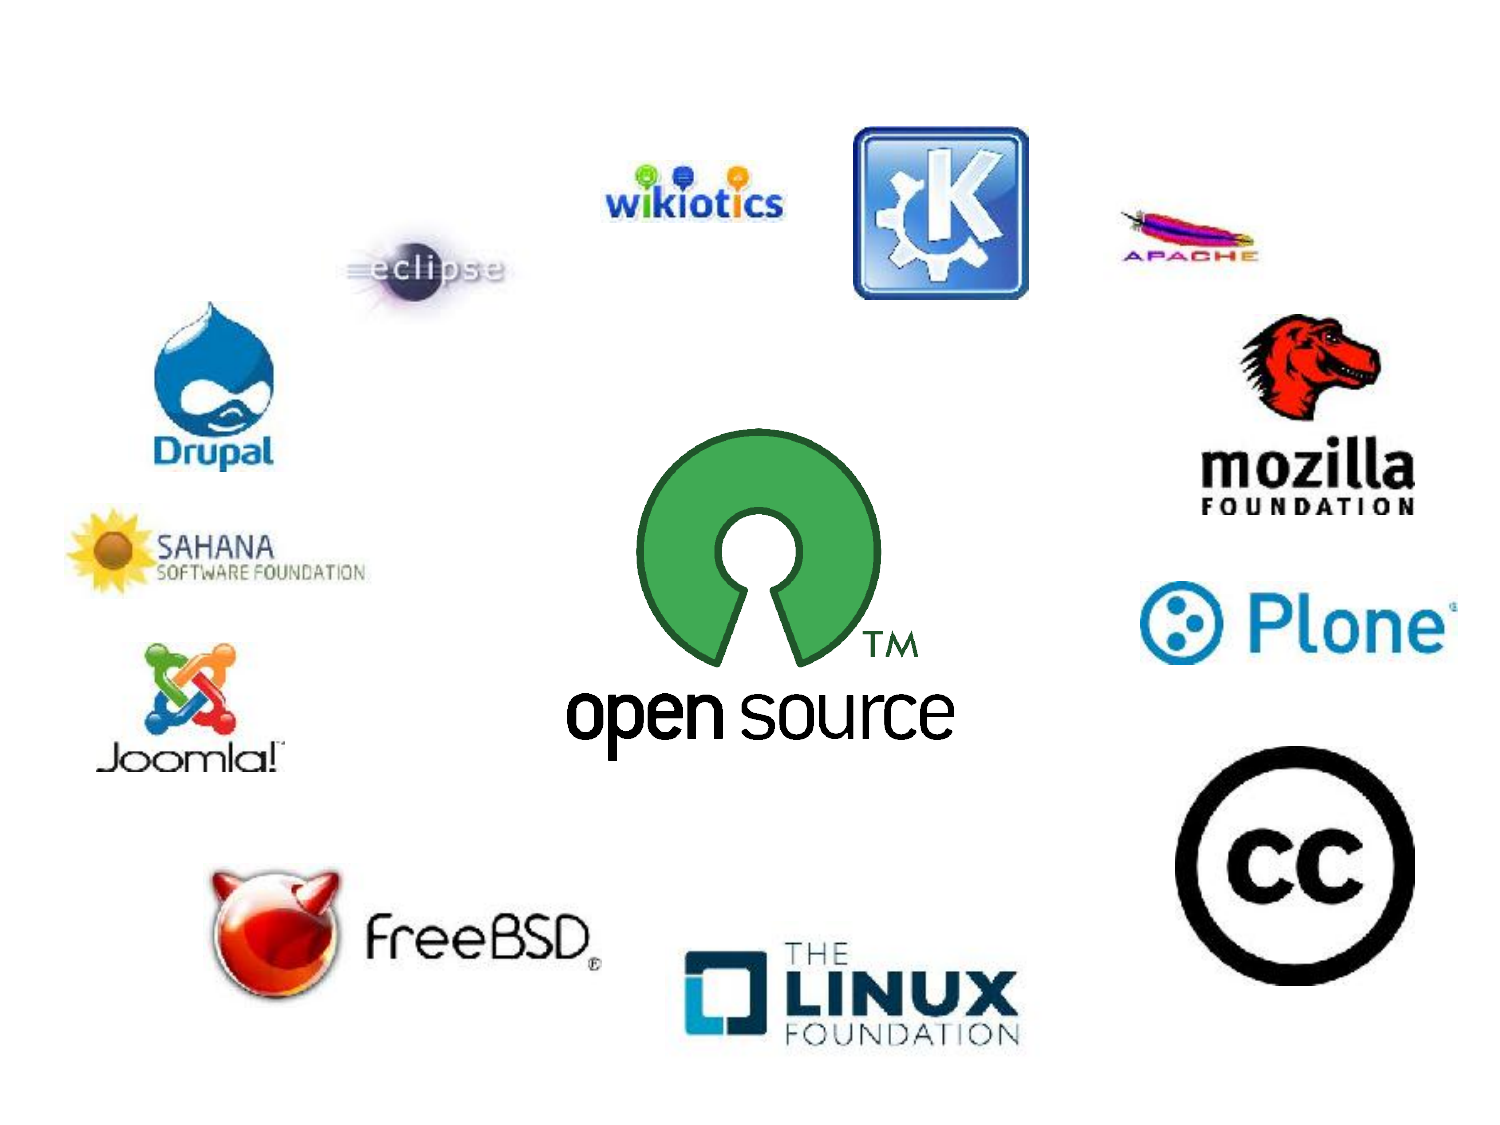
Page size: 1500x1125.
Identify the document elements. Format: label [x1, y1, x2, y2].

picture [64, 503, 375, 599]
picture [1103, 172, 1274, 300]
picture [1201, 314, 1415, 515]
picture [567, 428, 954, 761]
picture [203, 863, 602, 1008]
picture [665, 921, 1050, 1070]
picture [96, 642, 285, 772]
picture [1187, 581, 1458, 665]
picture [853, 126, 1029, 300]
picture [1175, 746, 1415, 986]
picture [600, 160, 788, 223]
picture [1140, 627, 1174, 665]
picture [128, 301, 299, 472]
picture [321, 160, 536, 376]
picture [1140, 581, 1217, 660]
